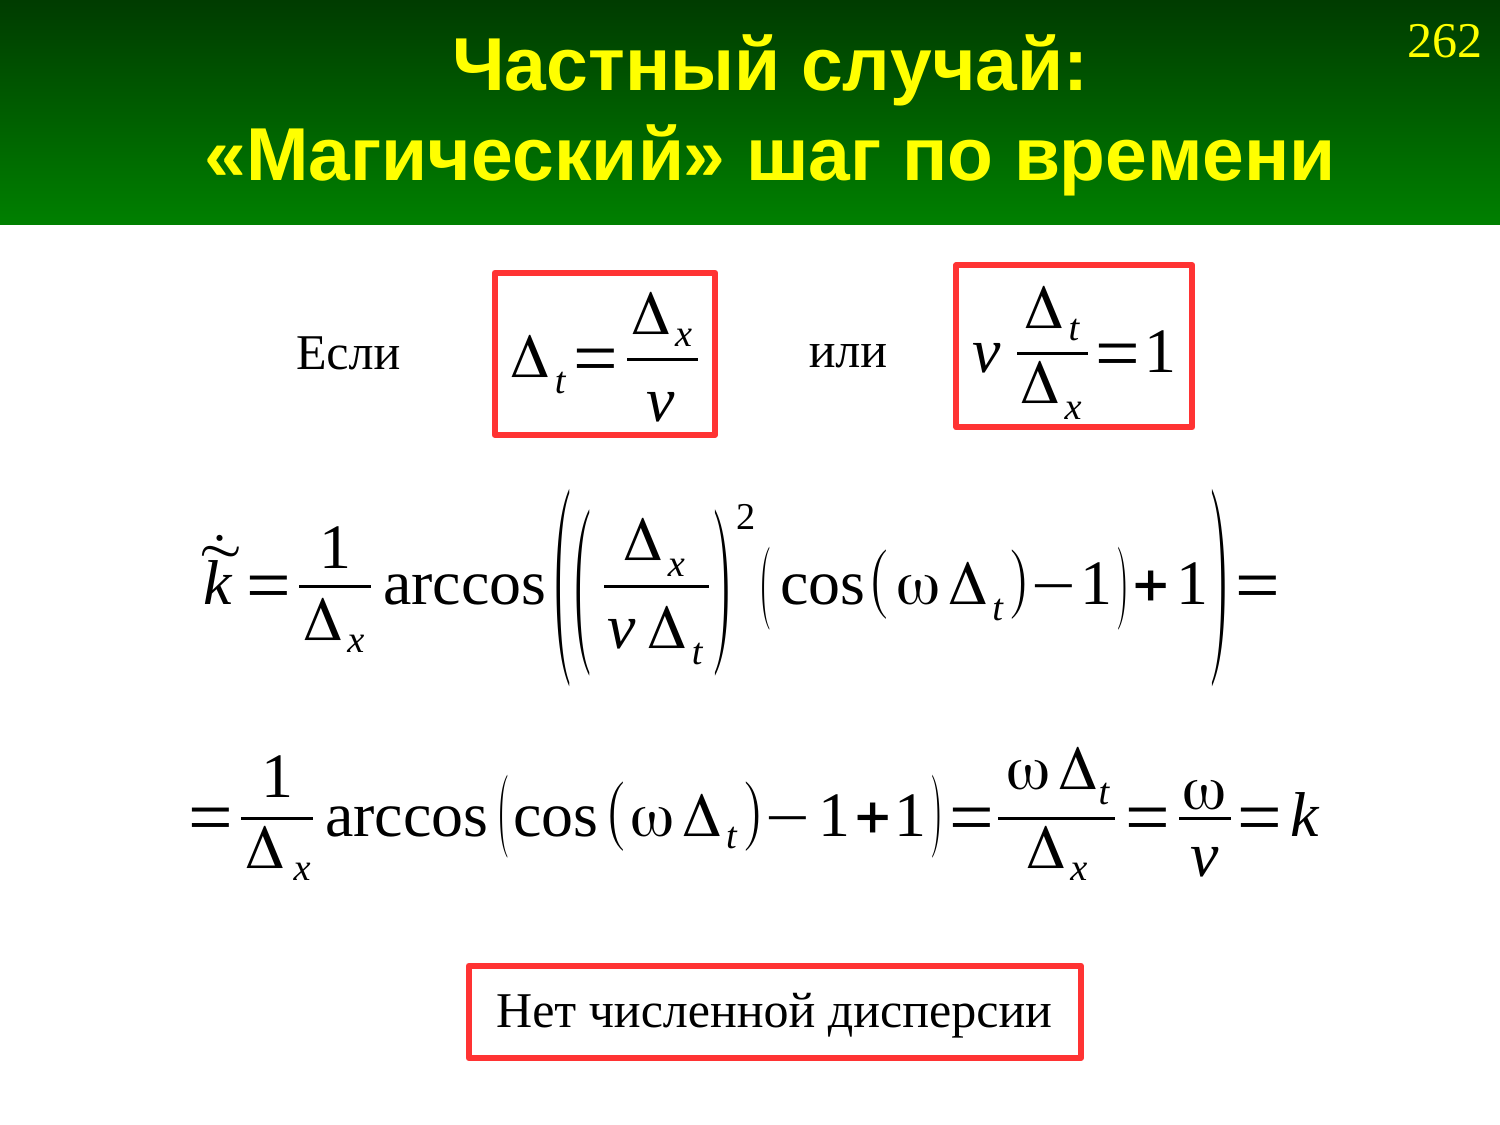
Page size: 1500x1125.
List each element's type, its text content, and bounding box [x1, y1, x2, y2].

text_box Если [281, 312, 416, 388]
title Частный случай: «Магический» шаг по времени [100, 7, 1441, 204]
text_box или [794, 309, 903, 385]
text_box Нет численной дисперсии [481, 970, 1068, 1045]
chart [179, 485, 1301, 691]
chart [169, 741, 1338, 893]
chart [498, 286, 712, 432]
chart [959, 280, 1189, 424]
